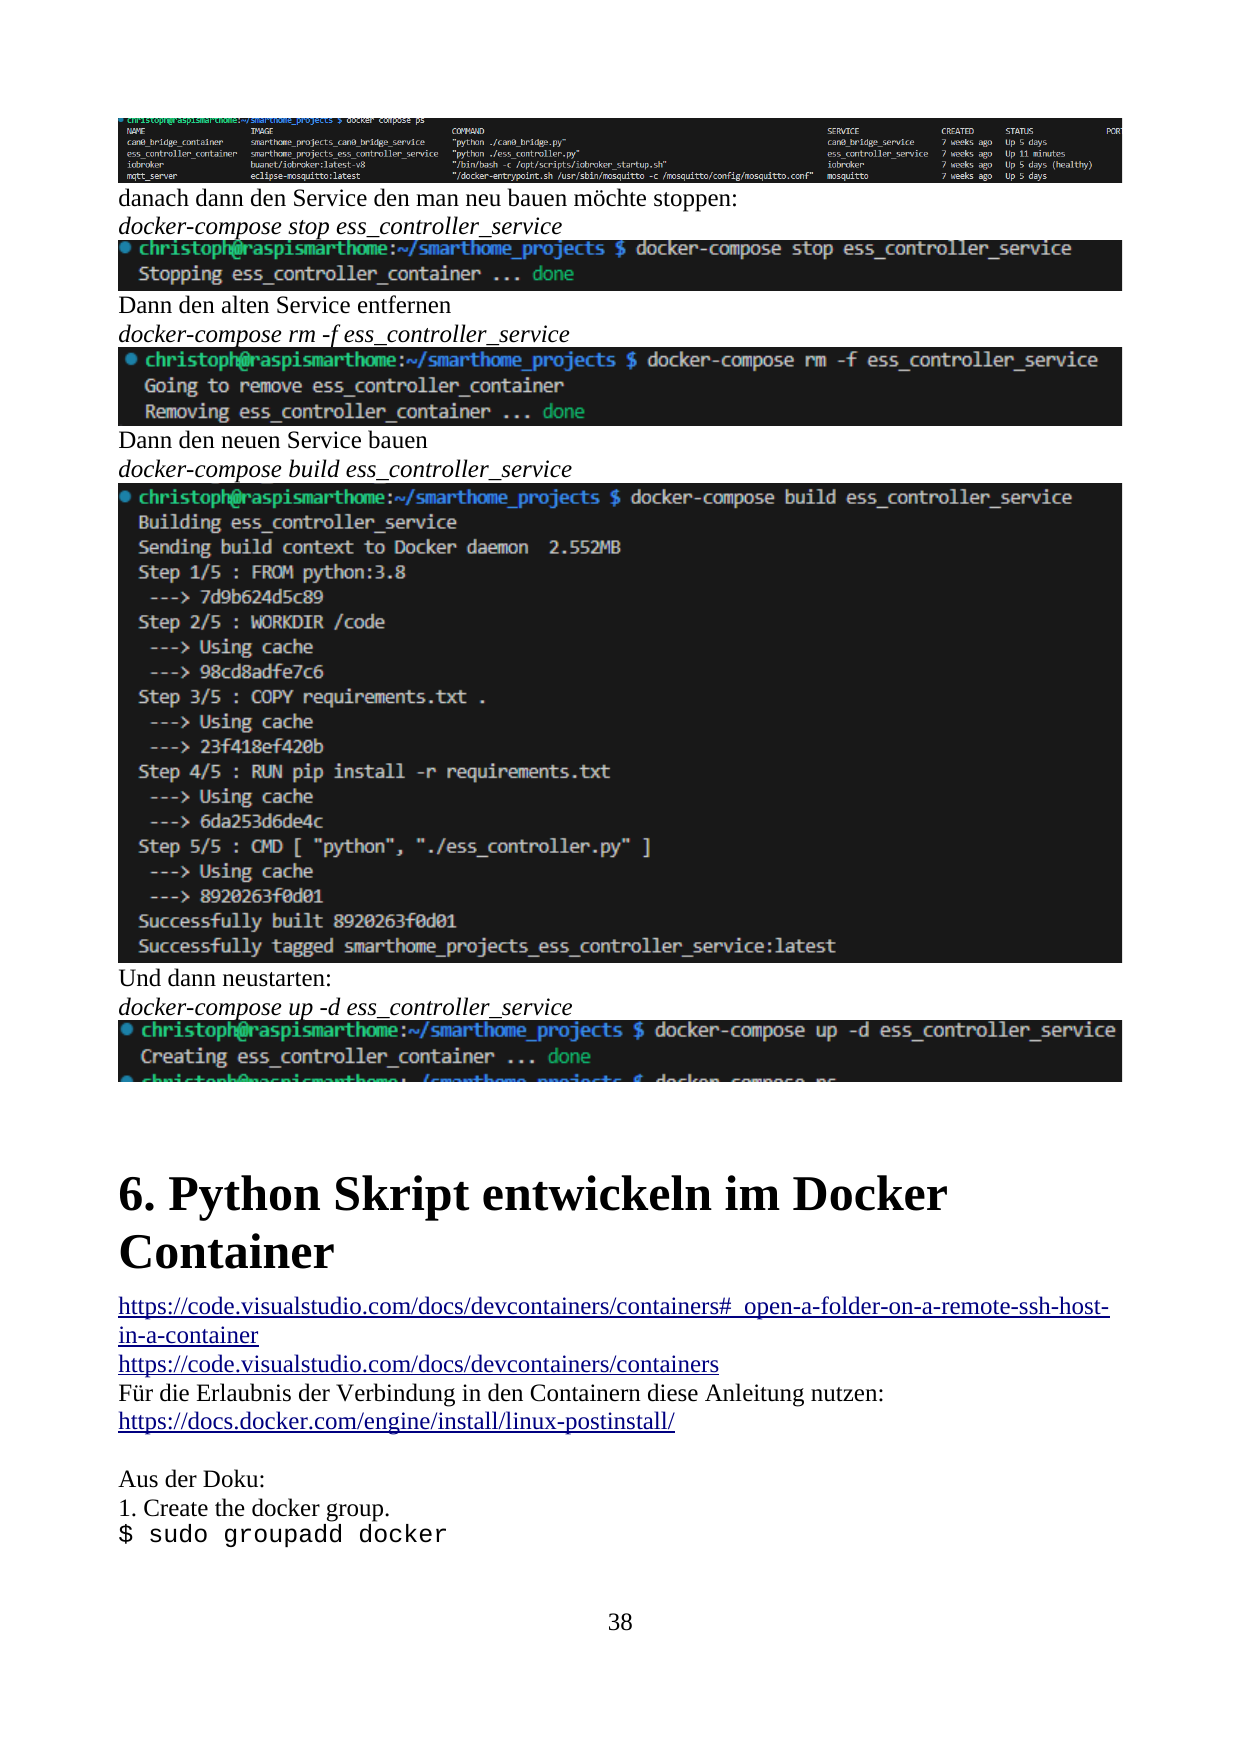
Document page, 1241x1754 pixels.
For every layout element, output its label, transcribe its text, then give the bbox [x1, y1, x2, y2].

text Und dann neustarten: [118, 963, 1122, 992]
text docker-compose up -d ess_controller_service [118, 992, 1122, 1020]
text Dann den alten Service entfernen [118, 291, 1122, 319]
text Für die Erlaubnis der Verbindung in den Containern diese Anleitung nutzen: [118, 1378, 1122, 1406]
text Aus der Doku: [118, 1464, 1122, 1493]
text https://code.visualstudio.com/docs/devcontainers/containers [118, 1349, 1122, 1378]
picture [118, 1020, 1123, 1082]
picture [118, 118, 1123, 183]
text docker-compose stop ess_controller_service [118, 211, 1122, 240]
text 1. Create the docker group. [118, 1493, 1122, 1521]
picture [118, 483, 1123, 963]
text docker-compose rm -f ess_controller_service [118, 319, 1122, 347]
subtitle 6. Python Skript entwickeln im Docker Container [118, 1164, 1122, 1279]
text $ sudo groupadd docker [118, 1521, 1122, 1550]
text https://docs.docker.com/engine/install/linux-postinstall/ [118, 1406, 1122, 1435]
picture [118, 347, 1123, 426]
text docker-compose build ess_controller_service [118, 454, 1122, 483]
text danach dann den Service den man neu bauen möchte stoppen: [118, 183, 1122, 211]
text Dann den neuen Service bauen [118, 426, 1122, 454]
text https://code.visualstudio.com/docs/devcontainers/containers#_open-a-folder-on-a-remote-ssh-host-in-a-container [118, 1291, 1122, 1349]
picture [118, 240, 1123, 291]
